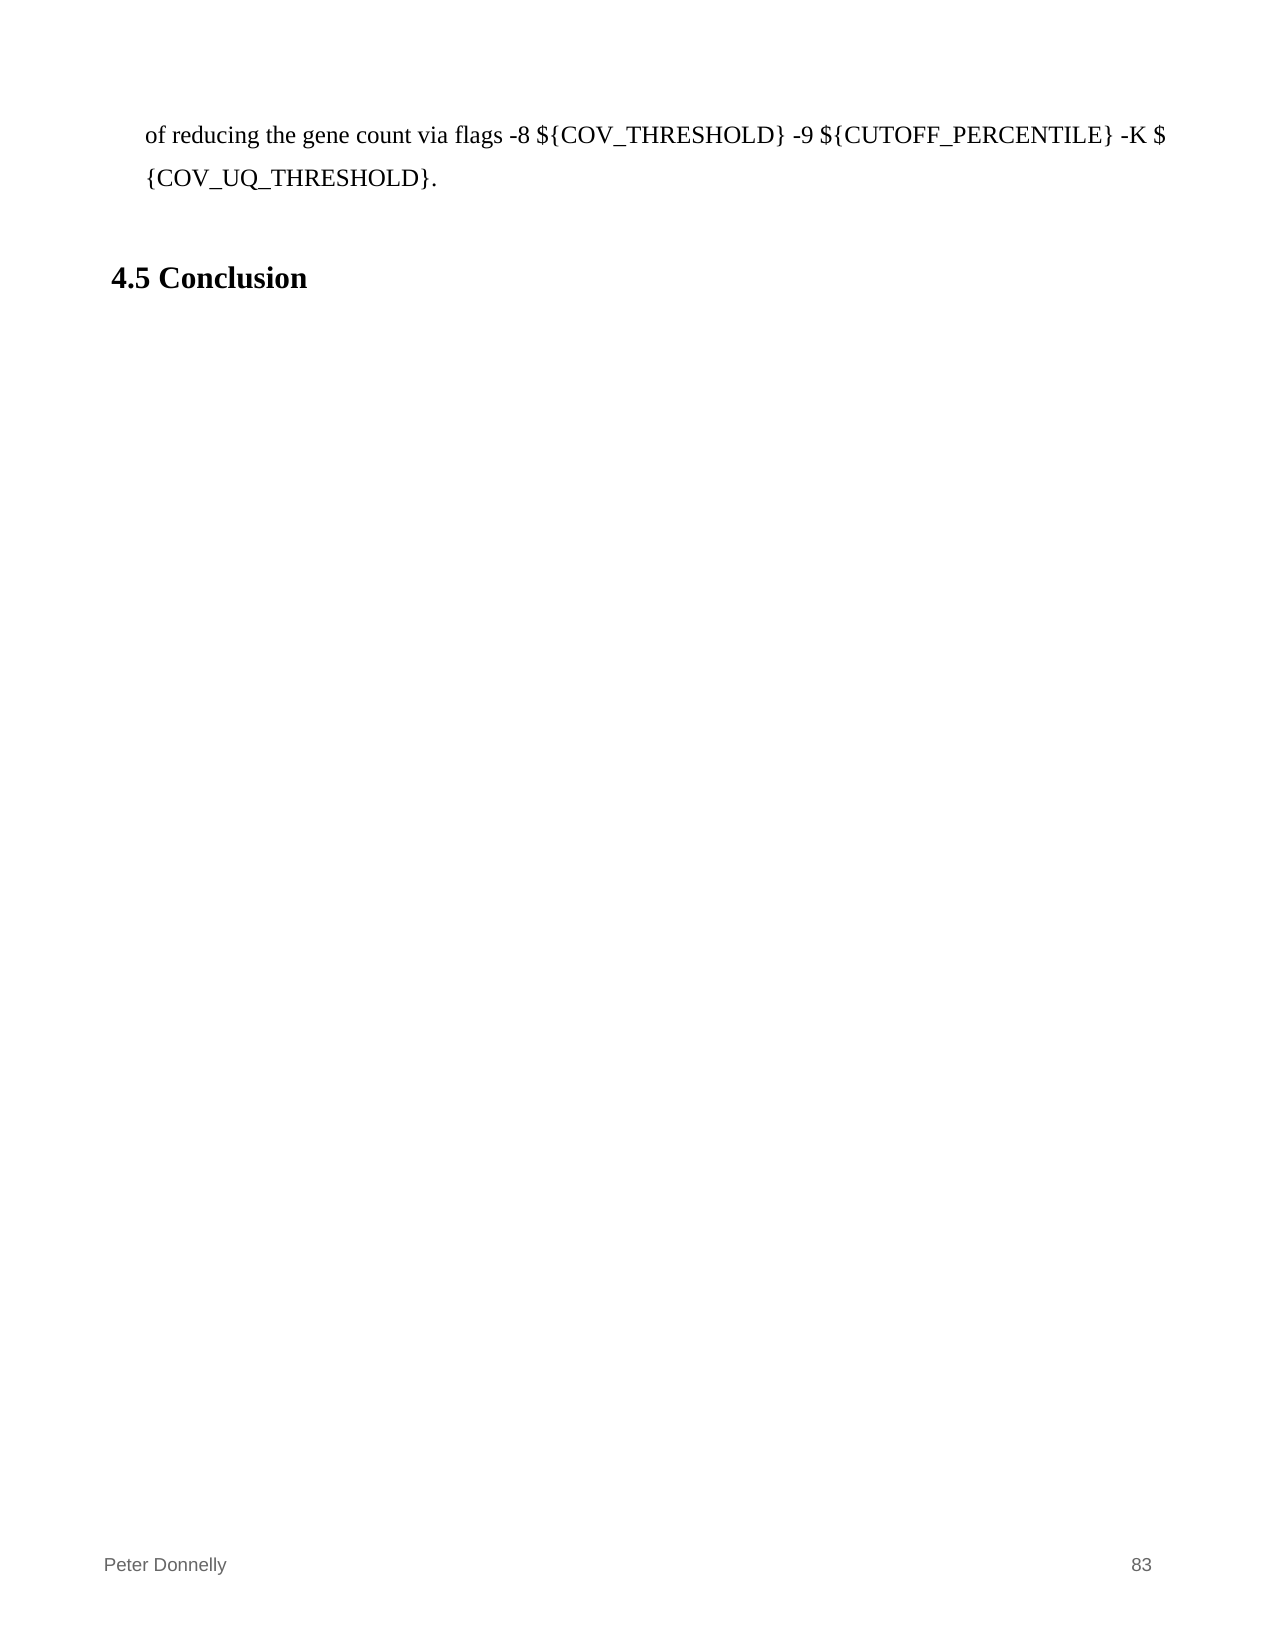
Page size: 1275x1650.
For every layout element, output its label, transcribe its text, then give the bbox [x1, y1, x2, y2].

subtitle Conclusion [103, 259, 1181, 295]
list of reducing the gene count via flags -8 ${COV_THRESHOLD} -9 ${CUTOFF_PERCENTILE} -K ${COV_UQ_THRESHOLD}. [109, 120, 1181, 192]
